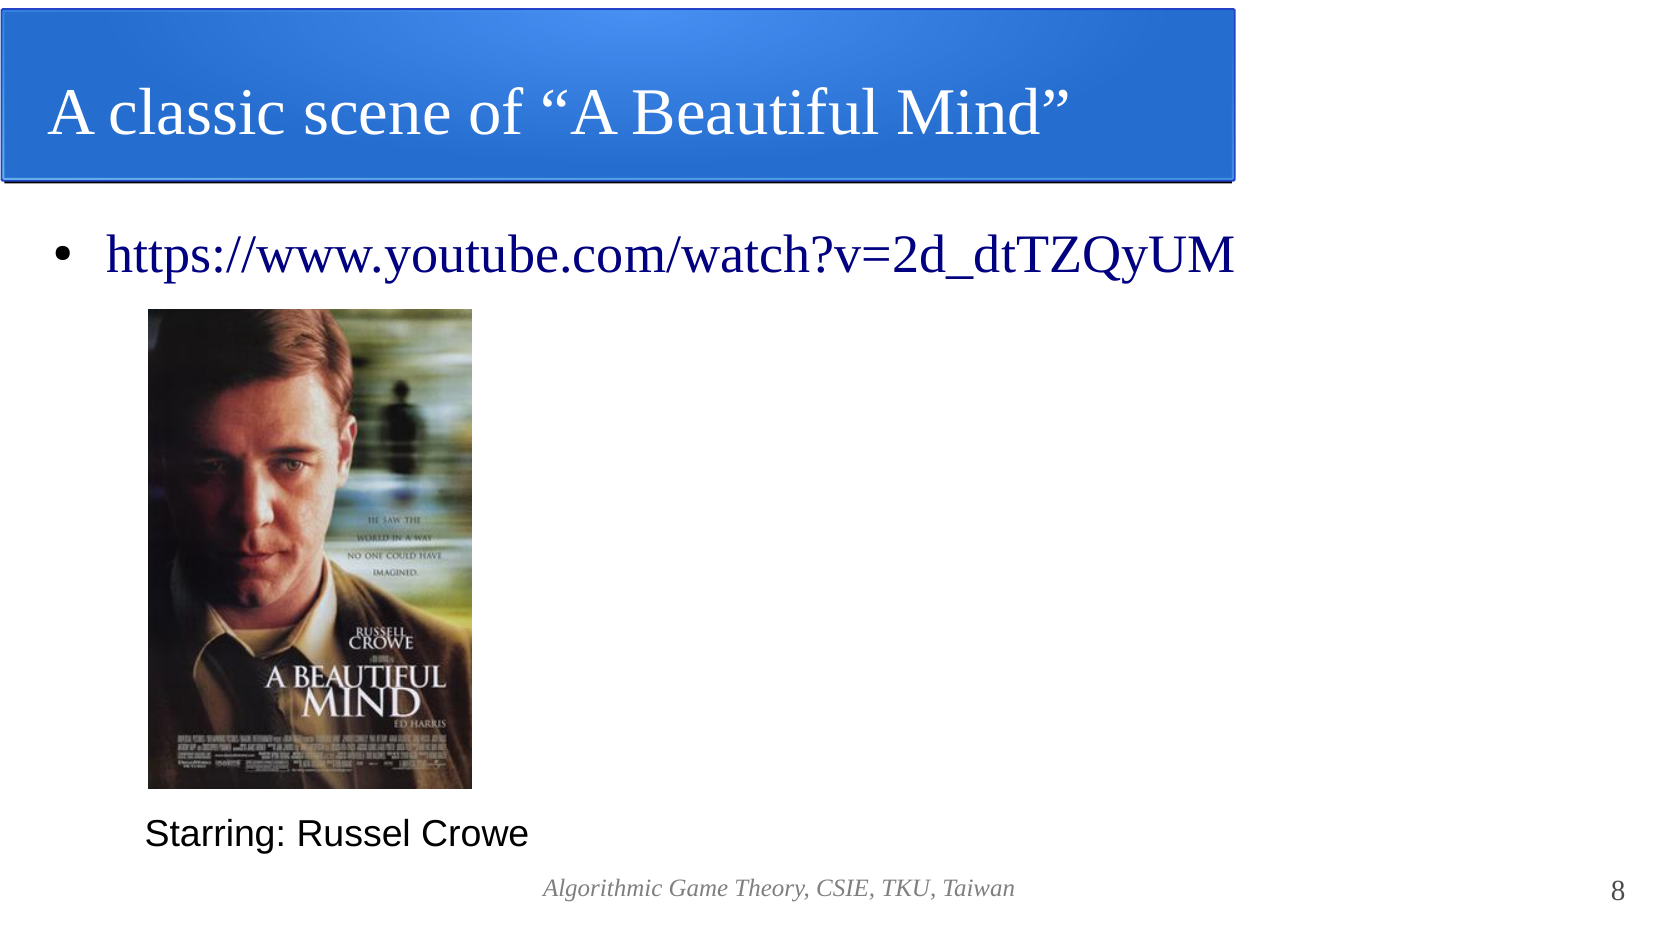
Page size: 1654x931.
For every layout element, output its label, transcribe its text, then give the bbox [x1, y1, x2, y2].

title A classic scene of “A Beautiful Mind” [47, 35, 1199, 189]
picture [148, 309, 472, 789]
list https://www.youtube.com/watch?v=2d_dtTZQyUM [35, 224, 1524, 764]
text_box Starring: Russel Crowe [129, 805, 686, 863]
